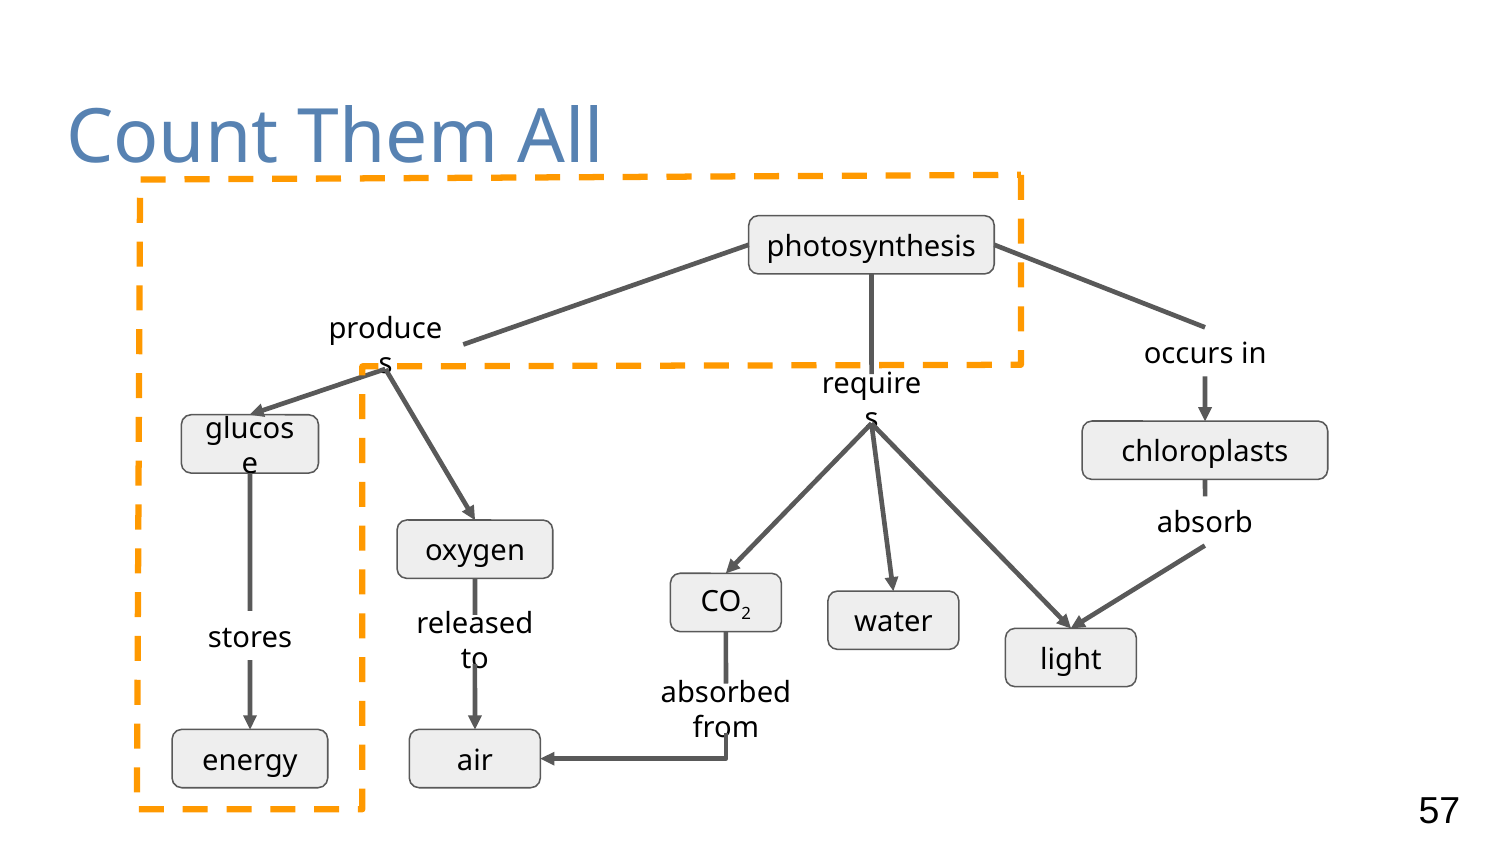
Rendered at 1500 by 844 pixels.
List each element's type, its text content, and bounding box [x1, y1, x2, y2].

text_box absorbed from [608, 683, 844, 733]
text_box occurs in [1127, 327, 1283, 377]
text_box photosynthesis [748, 215, 995, 274]
text_box water [827, 591, 959, 650]
text_box stores [172, 610, 328, 661]
text_box glucose [181, 414, 319, 474]
text_box oxygen [397, 519, 553, 579]
text_box released to [384, 614, 566, 664]
text_box absorb [1136, 496, 1274, 546]
text_box chloroplasts [1082, 421, 1328, 480]
text_box air [409, 729, 541, 788]
text_box produces [307, 319, 464, 370]
title Count Them All [51, 72, 1449, 167]
text_box CO2 [670, 573, 782, 632]
text_box requires [802, 374, 941, 424]
text_box energy [172, 729, 328, 788]
text_box light [1005, 628, 1137, 687]
